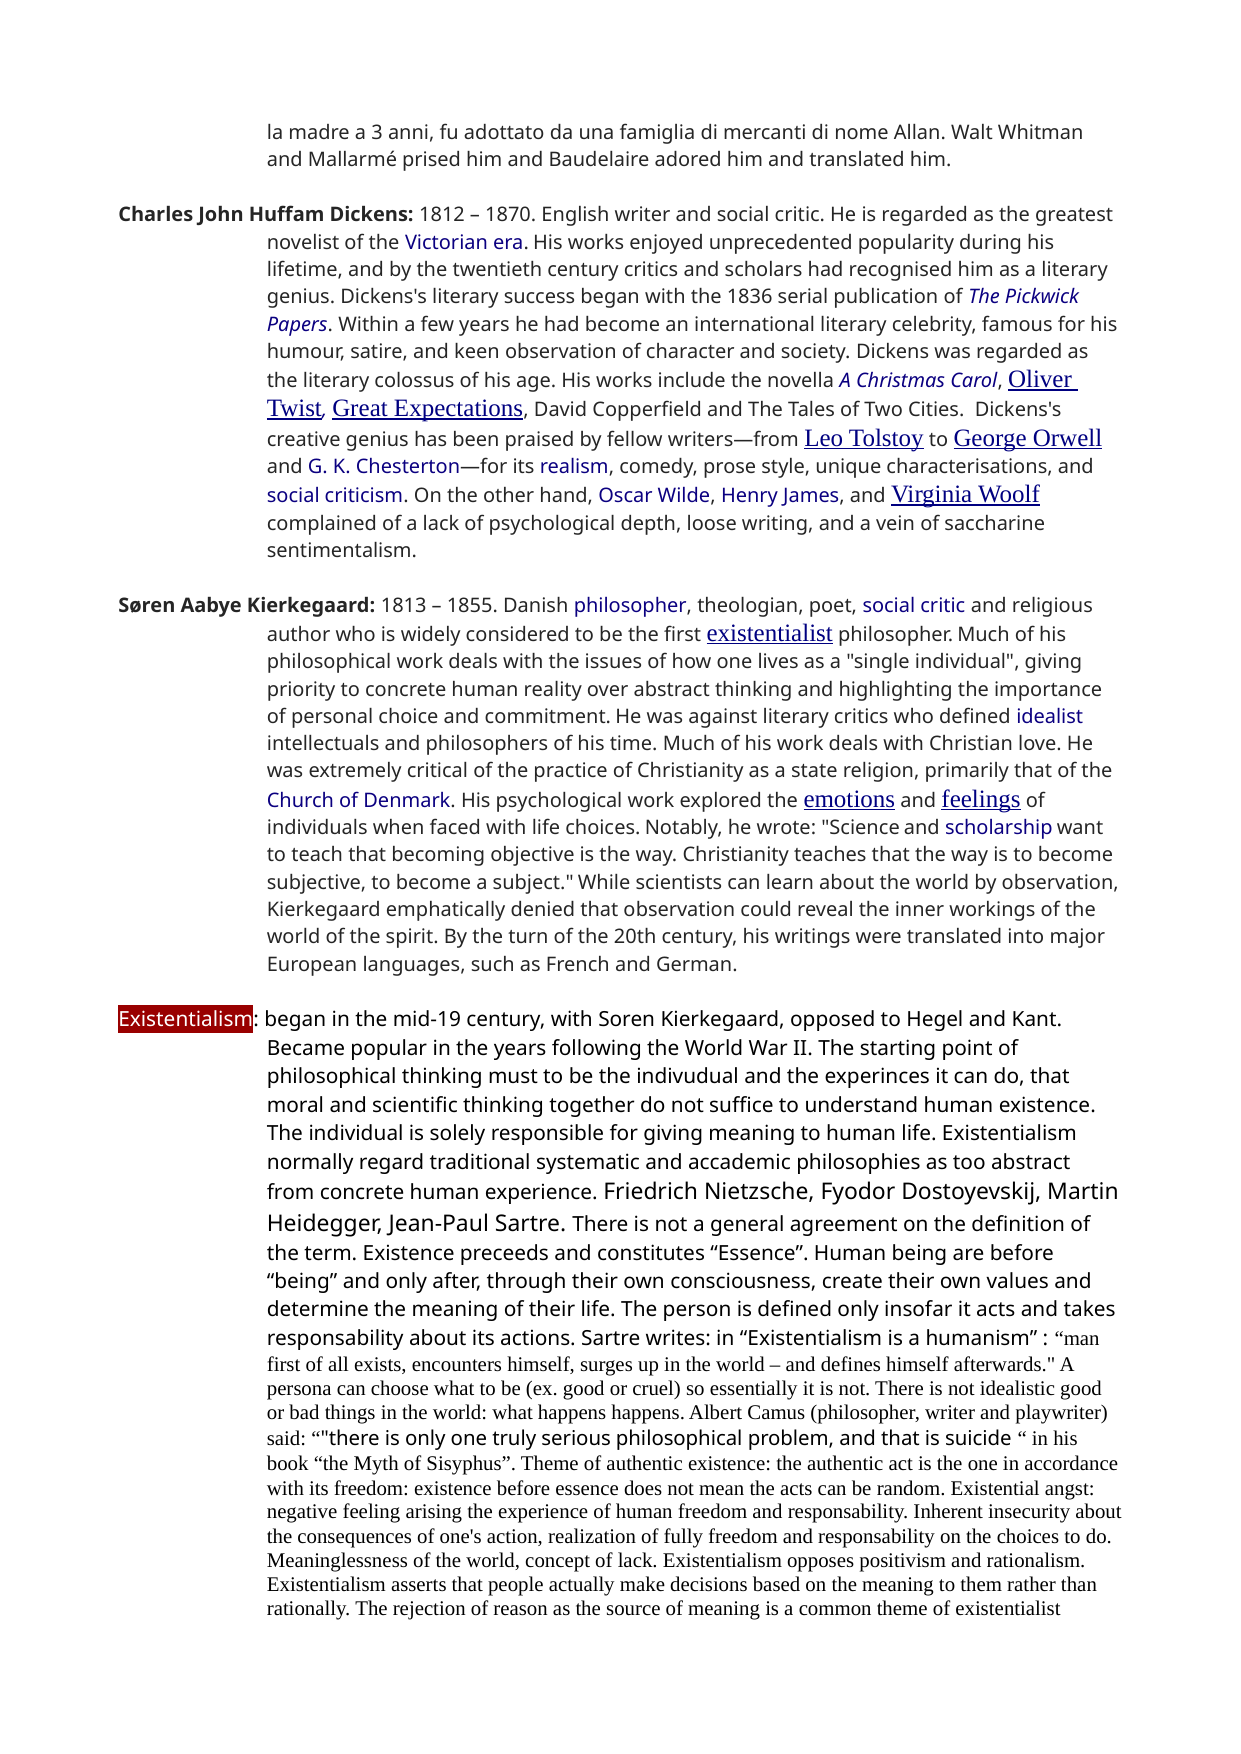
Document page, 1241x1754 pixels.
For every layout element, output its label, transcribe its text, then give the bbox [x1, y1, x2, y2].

text la madre a 3 anni, fu adottato da una famiglia di mercanti di nome Allan. Walt Whitman and Mallarmé prised him and Baudelaire adored him and translated him. [118, 118, 1122, 173]
text Existentialism: began in the mid-19 century, with Soren Kierkegaard, opposed to Hegel and Kant. Became popular in the years following the World War II. The starting point of philosophical thinking must to be the indivudual and the experinces it can do, that moral and scientific thinking together do not suffice to understand human existence. The individual is solely responsible for giving meaning to human life. Existentialism normally regard traditional systematic and accademic philosophies as too abstract from concrete human experience. Friedrich Nietzsche, Fyodor Dostoyevskij, Martin Heidegger, Jean-Paul Sartre. There is not a general agreement on the definition of the term. Existence preceeds and constitutes “Essence”. Human being are before “being” and only after, through their own consciousness, create their own values and determine the meaning of their life. The person is defined only insofar it acts and takes responsability about its actions. Sartre writes: in “Existentialism is a humanism” : “man first of all exists, encounters himself, surges up in the world – and defines himself afterwards." A persona can choose what to be (ex. good or cruel) so essentially it is not. There is not idealistic good or bad things in the world: what happens happens. Albert Camus (philosopher, writer and playwriter) said: “"there is only one truly serious philosophical problem, and that is suicide “ in his book “the Myth of Sisyphus”. Theme of authentic existence: the authentic act is the one in accordance with its freedom: existence before essence does not mean the acts can be random. Existential angst: negative feeling arising the experience of human freedom and responsability. Inherent insecurity about the consequences of one's action, realization of fully freedom and responsability on the choices to do. Meaninglessness of the world, concept of lack. Existentialism opposes positivism and rationalism. Existentialism asserts that people actually make decisions based on the meaning to them rather than rationally. The rejection of reason as the source of meaning is a common theme of existentialist [118, 1004, 1122, 1620]
text Charles John Huffam Dickens: 1812 – 1870. English writer and social critic. He is regarded as the greatest novelist of the Victorian era. His works enjoyed unprecedented popularity during his lifetime, and by the twentieth century critics and scholars had recognised him as a literary genius. Dickens's literary success began with the 1836 serial publication of The Pickwick Papers. Within a few years he had become an international literary celebrity, famous for his humour, satire, and keen observation of character and society. Dickens was regarded as the literary colossus of his age. His works include the novella A Christmas Carol, Oliver Twist, Great Expectations, David Copperfield and The Tales of Two Cities. Dickens's creative genius has been praised by fellow writers—from Leo Tolstoy to George Orwell and G. K. Chesterton—for its realism, comedy, prose style, unique characterisations, and social criticism. On the other hand, Oscar Wilde, Henry James, and Virginia Woolf complained of a lack of psychological depth, loose writing, and a vein of saccharine sentimentalism. [118, 200, 1122, 563]
text Søren Aabye Kierkegaard: 1813 – 1855. Danish philosopher, theologian, poet, social critic and religious author who is widely considered to be the first existentialist philosopher. Much of his philosophical work deals with the issues of how one lives as a "single individual", giving priority to concrete human reality over abstract thinking and highlighting the importance of personal choice and commitment. He was against literary critics who defined idealist intellectuals and philosophers of his time. Much of his work deals with Christian love. He was extremely critical of the practice of Christianity as a state religion, primarily that of the Church of Denmark. His psychological work explored the emotions and feelings of individuals when faced with life choices. Notably, he wrote: "Science and scholarship want to teach that becoming objective is the way. Christianity teaches that the way is to become subjective, to become a subject." While scientists can learn about the world by observation, Kierkegaard emphatically denied that observation could reveal the inner workings of the world of the spirit. By the turn of the 20th century, his writings were translated into major European languages, such as French and German. [118, 591, 1122, 977]
